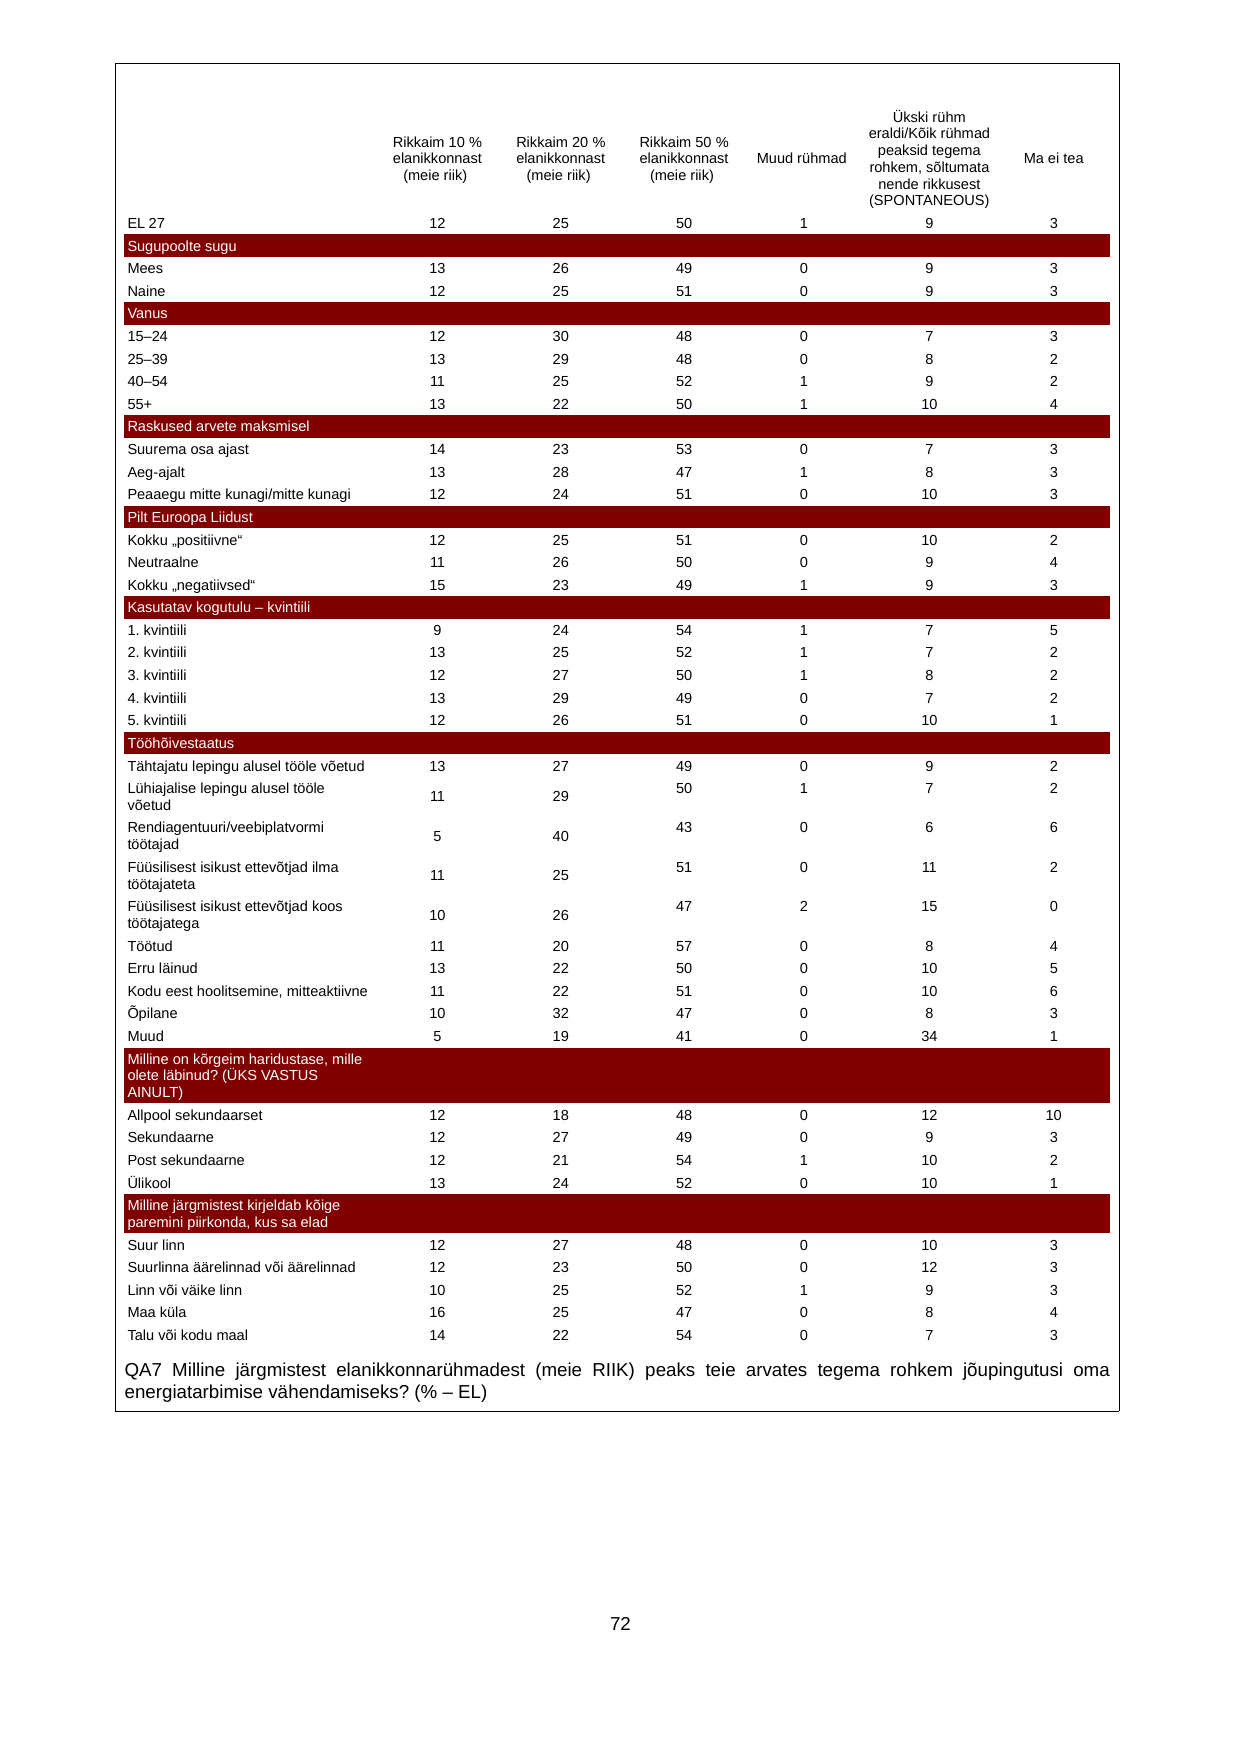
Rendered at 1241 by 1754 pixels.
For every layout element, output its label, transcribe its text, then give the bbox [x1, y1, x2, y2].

table_cell 51 [622, 483, 746, 506]
table_cell 11 [376, 856, 499, 895]
table_cell 3 [997, 1256, 1110, 1278]
table_cell 53 [622, 438, 746, 460]
table_cell 13 [376, 1171, 499, 1194]
table_cell 50 [622, 551, 746, 573]
table_cell 13 [376, 957, 499, 979]
table_cell 11 [376, 934, 499, 957]
table_cell 2 [997, 686, 1110, 709]
table_cell Allpool sekundaarset [124, 1104, 376, 1126]
table_cell [622, 732, 746, 754]
table_cell 49 [622, 1126, 746, 1149]
table_cell 50 [622, 1256, 746, 1278]
table_cell 1 [997, 1171, 1110, 1194]
table_cell 51 [622, 528, 746, 551]
table_cell 27 [499, 664, 622, 686]
table_cell 1 [746, 393, 862, 415]
table_cell 24 [499, 619, 622, 641]
table_cell 22 [499, 957, 622, 979]
table_cell 41 [622, 1025, 746, 1047]
table_cell [746, 1194, 862, 1233]
table_cell 3 [997, 1324, 1110, 1346]
table_cell 24 [499, 1171, 622, 1194]
table_cell 12 [376, 212, 499, 234]
table_cell [622, 596, 746, 619]
table_cell [862, 732, 997, 754]
table_cell 10 [862, 1149, 997, 1171]
table_cell [376, 1048, 499, 1103]
table_cell 10 [862, 980, 997, 1002]
table_cell [997, 302, 1110, 325]
table_cell [997, 1048, 1110, 1103]
table_cell 40–54 [124, 370, 376, 393]
table_cell [746, 506, 862, 528]
table_cell Post sekundaarne [124, 1149, 376, 1171]
table_cell 29 [499, 686, 622, 709]
table_cell Milline järgmistest kirjeldab kõige paremini piirkonda, kus sa elad [124, 1194, 376, 1233]
table_cell 51 [622, 280, 746, 302]
table_cell 1 [746, 1279, 862, 1301]
table_cell 23 [499, 1256, 622, 1278]
table_cell Linn või väike linn [124, 1279, 376, 1301]
table_cell 22 [499, 393, 622, 415]
table_cell 24 [499, 483, 622, 506]
table_cell Peaaegu mitte kunagi/mitte kunagi [124, 483, 376, 506]
table_cell 52 [622, 370, 746, 393]
table_cell 0 [746, 957, 862, 979]
table_cell 0 [746, 438, 862, 460]
table_cell 12 [376, 664, 499, 686]
table_cell 3 [997, 325, 1110, 347]
table_cell [862, 415, 997, 438]
table_cell [499, 302, 622, 325]
table_cell 52 [622, 1171, 746, 1194]
table_cell 27 [499, 1126, 622, 1149]
table_cell 22 [499, 1324, 622, 1346]
table_cell [746, 234, 862, 257]
table_cell 47 [622, 895, 746, 934]
table_cell [499, 732, 622, 754]
table_cell Kokku „positiivne“ [124, 528, 376, 551]
table_cell 47 [622, 460, 746, 483]
table_cell 4 [997, 393, 1110, 415]
table_cell 48 [622, 325, 746, 347]
table_cell 10 [862, 709, 997, 732]
table_cell 0 [746, 816, 862, 856]
table_header Muud rühmad [746, 105, 862, 212]
table_cell 50 [622, 957, 746, 979]
table_header Rikkaim 10 % elanikkonnast (meie riik) [376, 105, 499, 212]
table_cell [376, 732, 499, 754]
table_cell 7 [862, 325, 997, 347]
table_cell 0 [746, 1256, 862, 1278]
table_cell 3 [997, 212, 1110, 234]
table_cell 25 [499, 856, 622, 895]
table_cell 9 [376, 619, 499, 641]
table_cell 10 [862, 528, 997, 551]
table_header Rikkaim 20 % elanikkonnast (meie riik) [499, 105, 622, 212]
table_cell 12 [376, 1126, 499, 1149]
table_cell [997, 732, 1110, 754]
table_cell 3 [997, 574, 1110, 596]
table_cell 26 [499, 895, 622, 934]
table_header Ükski rühm eraldi/Kõik rühmad peaksid tegema rohkem, sõltumata nende rikkusest (SPONTANEOUS) [862, 105, 997, 212]
table_cell 5 [376, 816, 499, 856]
table_cell 13 [376, 686, 499, 709]
table_cell Pilt Euroopa Liidust [124, 506, 376, 528]
table_cell 1 [746, 574, 862, 596]
table_cell 25 [499, 280, 622, 302]
table_cell 8 [862, 1002, 997, 1025]
table_cell 55+ [124, 393, 376, 415]
table_cell 7 [862, 438, 997, 460]
table_cell 13 [376, 641, 499, 664]
table_cell 1 [746, 370, 862, 393]
table_cell 51 [622, 856, 746, 895]
table_cell 5 [997, 957, 1110, 979]
table_cell [376, 302, 499, 325]
table_cell [862, 506, 997, 528]
table_cell Neutraalne [124, 551, 376, 573]
table_cell 3. kvintiili [124, 664, 376, 686]
table_cell 2 [746, 895, 862, 934]
table_cell 0 [746, 856, 862, 895]
table_cell Õpilane [124, 1002, 376, 1025]
table_cell 12 [376, 325, 499, 347]
table_cell 1 [746, 619, 862, 641]
table_cell 29 [499, 348, 622, 370]
table_cell [376, 415, 499, 438]
table_cell 10 [997, 1104, 1110, 1126]
table_cell 10 [862, 1171, 997, 1194]
table_cell [499, 1048, 622, 1103]
table_cell 7 [862, 1324, 997, 1346]
table_cell 50 [622, 664, 746, 686]
table_cell 2 [997, 370, 1110, 393]
table_cell 1 [997, 709, 1110, 732]
table_cell [862, 596, 997, 619]
table_cell [499, 506, 622, 528]
table_header Ma ei tea [997, 105, 1110, 212]
table_cell 9 [862, 551, 997, 573]
table_cell 9 [862, 257, 997, 279]
table_cell 4 [997, 1301, 1110, 1324]
table_cell 0 [746, 1025, 862, 1047]
table_cell 48 [622, 1233, 746, 1256]
table_cell 9 [862, 212, 997, 234]
table_cell 13 [376, 460, 499, 483]
table_cell 14 [376, 1324, 499, 1346]
table_cell 23 [499, 574, 622, 596]
table_cell 3 [997, 438, 1110, 460]
table_cell Sugupoolte sugu [124, 234, 376, 257]
table_cell 26 [499, 709, 622, 732]
table_cell 54 [622, 1324, 746, 1346]
table_cell 12 [376, 1256, 499, 1278]
table_cell 50 [622, 212, 746, 234]
table_cell [862, 1194, 997, 1233]
table_cell 12 [862, 1104, 997, 1126]
table_cell [862, 1048, 997, 1103]
table_cell [997, 415, 1110, 438]
table_cell 20 [499, 934, 622, 957]
table_cell 13 [376, 257, 499, 279]
table_cell Rendiagentuuri/veebiplatvormi töötajad [124, 816, 376, 856]
table_cell 0 [997, 895, 1110, 934]
table_cell 2 [997, 754, 1110, 777]
table_cell 5. kvintiili [124, 709, 376, 732]
table_cell 49 [622, 257, 746, 279]
table_cell 2 [997, 664, 1110, 686]
table_cell 2 [997, 348, 1110, 370]
table_cell 0 [746, 1104, 862, 1126]
table_header Rikkaim 50 % elanikkonnast (meie riik) [622, 105, 746, 212]
table_cell 30 [499, 325, 622, 347]
table_cell 25 [499, 1279, 622, 1301]
table_cell 1 [746, 212, 862, 234]
table_cell 11 [376, 370, 499, 393]
table_cell 15–24 [124, 325, 376, 347]
table_cell 12 [376, 1233, 499, 1256]
table_cell 7 [862, 619, 997, 641]
table_cell 1 [997, 1025, 1110, 1047]
table_cell Kokku „negatiivsed“ [124, 574, 376, 596]
table_cell Vanus [124, 302, 376, 325]
table_cell 22 [499, 980, 622, 1002]
table_cell 10 [862, 1233, 997, 1256]
table_cell Aeg-ajalt [124, 460, 376, 483]
table_cell 11 [862, 856, 997, 895]
table_cell 54 [622, 619, 746, 641]
table_cell Töötud [124, 934, 376, 957]
table_cell 0 [746, 1301, 862, 1324]
table_cell [862, 234, 997, 257]
table_cell 2. kvintiili [124, 641, 376, 664]
table_cell 0 [746, 1002, 862, 1025]
table_cell 11 [376, 551, 499, 573]
table_cell 10 [862, 393, 997, 415]
table_cell 25 [499, 528, 622, 551]
table_cell 0 [746, 280, 862, 302]
table_cell Naine [124, 280, 376, 302]
table_cell 49 [622, 754, 746, 777]
table_cell 57 [622, 934, 746, 957]
table_cell EL 27 [124, 212, 376, 234]
table_cell 0 [746, 1126, 862, 1149]
table_cell [622, 1194, 746, 1233]
table_cell [622, 506, 746, 528]
table_cell 9 [862, 1126, 997, 1149]
table_cell 7 [862, 686, 997, 709]
table_cell 15 [376, 574, 499, 596]
table_cell [746, 415, 862, 438]
table_cell Tööhõivestaatus [124, 732, 376, 754]
table_cell 25 [499, 641, 622, 664]
table_cell 0 [746, 1233, 862, 1256]
table_cell 50 [622, 393, 746, 415]
table_cell [997, 596, 1110, 619]
table_cell Muud [124, 1025, 376, 1047]
table_cell 51 [622, 709, 746, 732]
table_cell 0 [746, 325, 862, 347]
table_cell [862, 302, 997, 325]
table_cell 4 [997, 934, 1110, 957]
table_cell [499, 234, 622, 257]
table_cell 0 [746, 1171, 862, 1194]
table_cell 5 [997, 619, 1110, 641]
table_cell 10 [376, 1002, 499, 1025]
table_cell 0 [746, 1324, 862, 1346]
table_cell 12 [376, 1149, 499, 1171]
table_cell 25–39 [124, 348, 376, 370]
table_cell Tähtajatu lepingu alusel tööle võetud [124, 754, 376, 777]
table_cell 26 [499, 551, 622, 573]
table_cell 3 [997, 1279, 1110, 1301]
table_cell 27 [499, 754, 622, 777]
table_cell 3 [997, 280, 1110, 302]
table_cell 6 [997, 980, 1110, 1002]
table_cell 54 [622, 1149, 746, 1171]
table_cell 12 [376, 1104, 499, 1126]
table_cell 2 [997, 641, 1110, 664]
table_cell 0 [746, 528, 862, 551]
table_cell 2 [997, 856, 1110, 895]
table_cell 14 [376, 438, 499, 460]
table_cell 1 [746, 460, 862, 483]
table_cell 0 [746, 686, 862, 709]
text QA7 Milline järgmistest elanikkonnarühmadest (meie RIIK) peaks teie arvates tegema rohkem jõupingutusi oma energiatarbimise vähendamiseks? (% – EL) [124, 1359, 1110, 1402]
table_cell 0 [746, 551, 862, 573]
table_cell 10 [862, 483, 997, 506]
table_cell Milline on kõrgeim haridustase, mille olete läbinud? (ÜKS VASTUS AINULT) [124, 1048, 376, 1103]
table_cell 3 [997, 1233, 1110, 1256]
table_cell [997, 506, 1110, 528]
table_cell 16 [376, 1301, 499, 1324]
table_cell [746, 302, 862, 325]
table_cell 49 [622, 686, 746, 709]
table_cell [376, 596, 499, 619]
table_cell Suurema osa ajast [124, 438, 376, 460]
table_cell 3 [997, 460, 1110, 483]
table_cell 0 [746, 980, 862, 1002]
table_cell Kodu eest hoolitsemine, mitteaktiivne [124, 980, 376, 1002]
table_cell 8 [862, 460, 997, 483]
table_cell 1 [746, 777, 862, 816]
table_cell 12 [376, 528, 499, 551]
table_cell 0 [746, 709, 862, 732]
table_cell 13 [376, 754, 499, 777]
table_cell Suurlinna äärelinnad või äärelinnad [124, 1256, 376, 1278]
table_cell 11 [376, 980, 499, 1002]
table_cell 51 [622, 980, 746, 1002]
table_cell 49 [622, 574, 746, 596]
table_cell 12 [376, 483, 499, 506]
table_cell Füüsilisest isikust ettevõtjad ilma töötajateta [124, 856, 376, 895]
table_cell 8 [862, 664, 997, 686]
table_cell 0 [746, 934, 862, 957]
table_cell 13 [376, 348, 499, 370]
table_cell 43 [622, 816, 746, 856]
table_cell [622, 302, 746, 325]
table_cell [746, 1048, 862, 1103]
table_cell 19 [499, 1025, 622, 1047]
table_cell 10 [376, 1279, 499, 1301]
table_cell [622, 234, 746, 257]
table_cell 9 [862, 280, 997, 302]
table_cell 29 [499, 777, 622, 816]
table_cell 3 [997, 1126, 1110, 1149]
table_cell 18 [499, 1104, 622, 1126]
table_cell 47 [622, 1301, 746, 1324]
table_cell Raskused arvete maksmisel [124, 415, 376, 438]
table_cell 9 [862, 370, 997, 393]
table_cell 1 [746, 641, 862, 664]
table_cell [746, 732, 862, 754]
table_cell [622, 415, 746, 438]
table_cell 4. kvintiili [124, 686, 376, 709]
table_cell 21 [499, 1149, 622, 1171]
table_cell 12 [862, 1256, 997, 1278]
table_cell 23 [499, 438, 622, 460]
table_cell [376, 234, 499, 257]
table_cell Erru läinud [124, 957, 376, 979]
table_cell 1 [746, 1149, 862, 1171]
table_cell 3 [997, 1002, 1110, 1025]
table_cell 40 [499, 816, 622, 856]
table_cell 52 [622, 1279, 746, 1301]
table_cell 5 [376, 1025, 499, 1047]
table_cell 12 [376, 709, 499, 732]
table_cell Sekundaarne [124, 1126, 376, 1149]
table_cell [376, 506, 499, 528]
table_cell 9 [862, 574, 997, 596]
table_cell [499, 596, 622, 619]
table_cell [622, 1048, 746, 1103]
table_cell 10 [376, 895, 499, 934]
table_cell 10 [862, 957, 997, 979]
table_cell 8 [862, 934, 997, 957]
table_cell 4 [997, 551, 1110, 573]
table_cell 15 [862, 895, 997, 934]
table_cell Mees [124, 257, 376, 279]
table_cell 0 [746, 483, 862, 506]
table_cell 48 [622, 348, 746, 370]
table_cell Lühiajalise lepingu alusel tööle võetud [124, 777, 376, 816]
table_cell 9 [862, 754, 997, 777]
table_cell 34 [862, 1025, 997, 1047]
table_cell 7 [862, 641, 997, 664]
table_cell 9 [862, 1279, 997, 1301]
table_cell [376, 1194, 499, 1233]
table_cell 3 [997, 257, 1110, 279]
table_cell Suur linn [124, 1233, 376, 1256]
table_cell 8 [862, 348, 997, 370]
table_cell [499, 415, 622, 438]
table_header [124, 105, 376, 212]
table_cell 7 [862, 777, 997, 816]
table_cell 25 [499, 370, 622, 393]
table_cell 2 [997, 1149, 1110, 1171]
table_cell [499, 1194, 622, 1233]
table_cell 1 [746, 664, 862, 686]
table_cell [997, 1194, 1110, 1233]
table_cell [746, 596, 862, 619]
table_cell 28 [499, 460, 622, 483]
table_cell 52 [622, 641, 746, 664]
table_cell 47 [622, 1002, 746, 1025]
table_cell 48 [622, 1104, 746, 1126]
table_cell 8 [862, 1301, 997, 1324]
table_cell 12 [376, 280, 499, 302]
table_cell Kasutatav kogutulu – kvintiili [124, 596, 376, 619]
table_cell 2 [997, 528, 1110, 551]
table_cell 2 [997, 777, 1110, 816]
table_cell 25 [499, 1301, 622, 1324]
table_cell Talu või kodu maal [124, 1324, 376, 1346]
table_cell 11 [376, 777, 499, 816]
table_cell 32 [499, 1002, 622, 1025]
table_cell Maa küla [124, 1301, 376, 1324]
table_cell 50 [622, 777, 746, 816]
table_cell 13 [376, 393, 499, 415]
table_cell 0 [746, 348, 862, 370]
table_cell 6 [997, 816, 1110, 856]
table_cell 6 [862, 816, 997, 856]
table_cell 0 [746, 754, 862, 777]
table_cell 3 [997, 483, 1110, 506]
table_cell Füüsilisest isikust ettevõtjad koos töötajatega [124, 895, 376, 934]
table_cell 1. kvintiili [124, 619, 376, 641]
table_cell 25 [499, 212, 622, 234]
table_cell 0 [746, 257, 862, 279]
table_cell [997, 234, 1110, 257]
table_cell 27 [499, 1233, 622, 1256]
table_cell 26 [499, 257, 622, 279]
table_cell Ülikool [124, 1171, 376, 1194]
